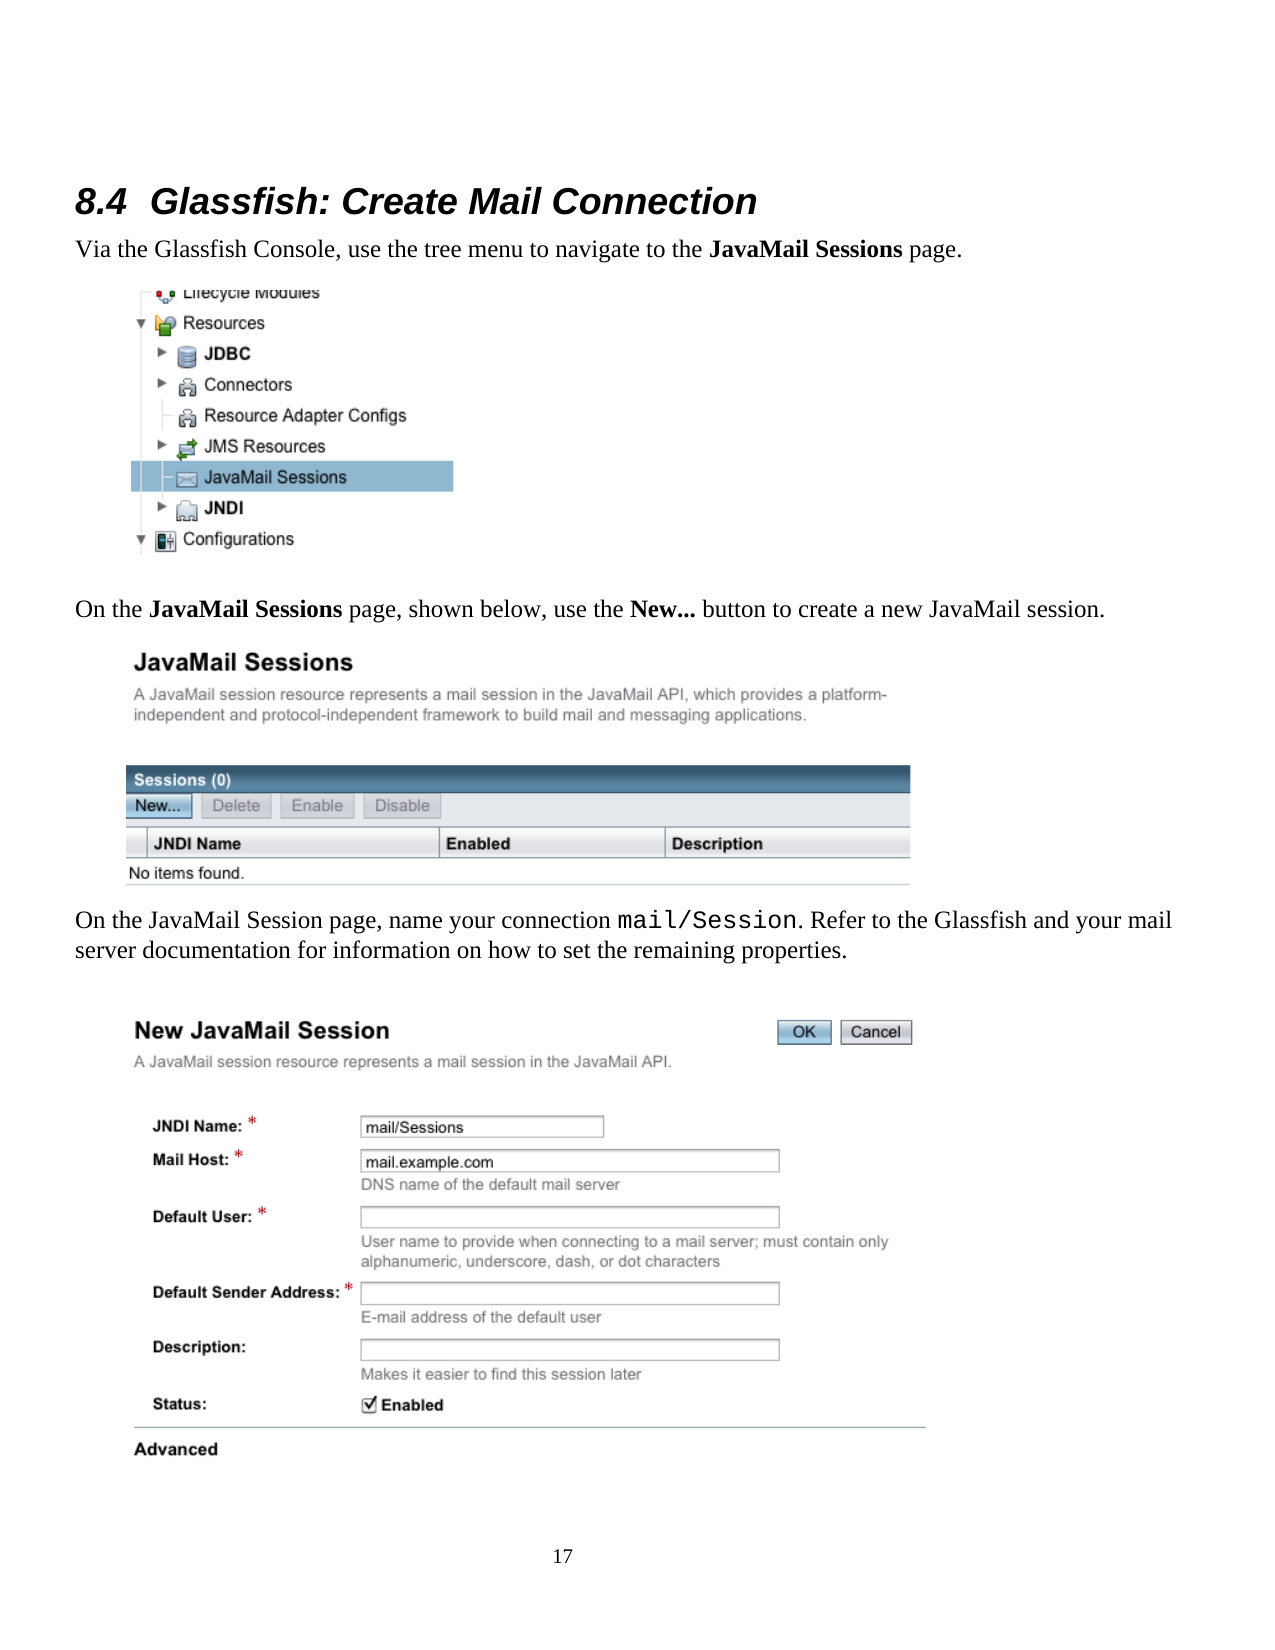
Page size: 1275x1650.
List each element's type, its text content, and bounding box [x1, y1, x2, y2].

text Via the Glassfish Console, use the tree menu to navigate to the JavaMail Sessions page. [75, 235, 1200, 262]
picture [126, 635, 911, 907]
picture [131, 290, 454, 555]
picture [128, 1004, 926, 1474]
text On the JavaMail Sessions page, shown below, use the New... button to create a new JavaMail session. [75, 595, 1200, 623]
subtitle Glassfish: Create Mail Connection [75, 180, 1200, 222]
text On the JavaMail Session page, name your connection mail/Session. Refer to the Glassfish and your mail server documentation for information on how to set the remaining properties. [75, 907, 1200, 964]
